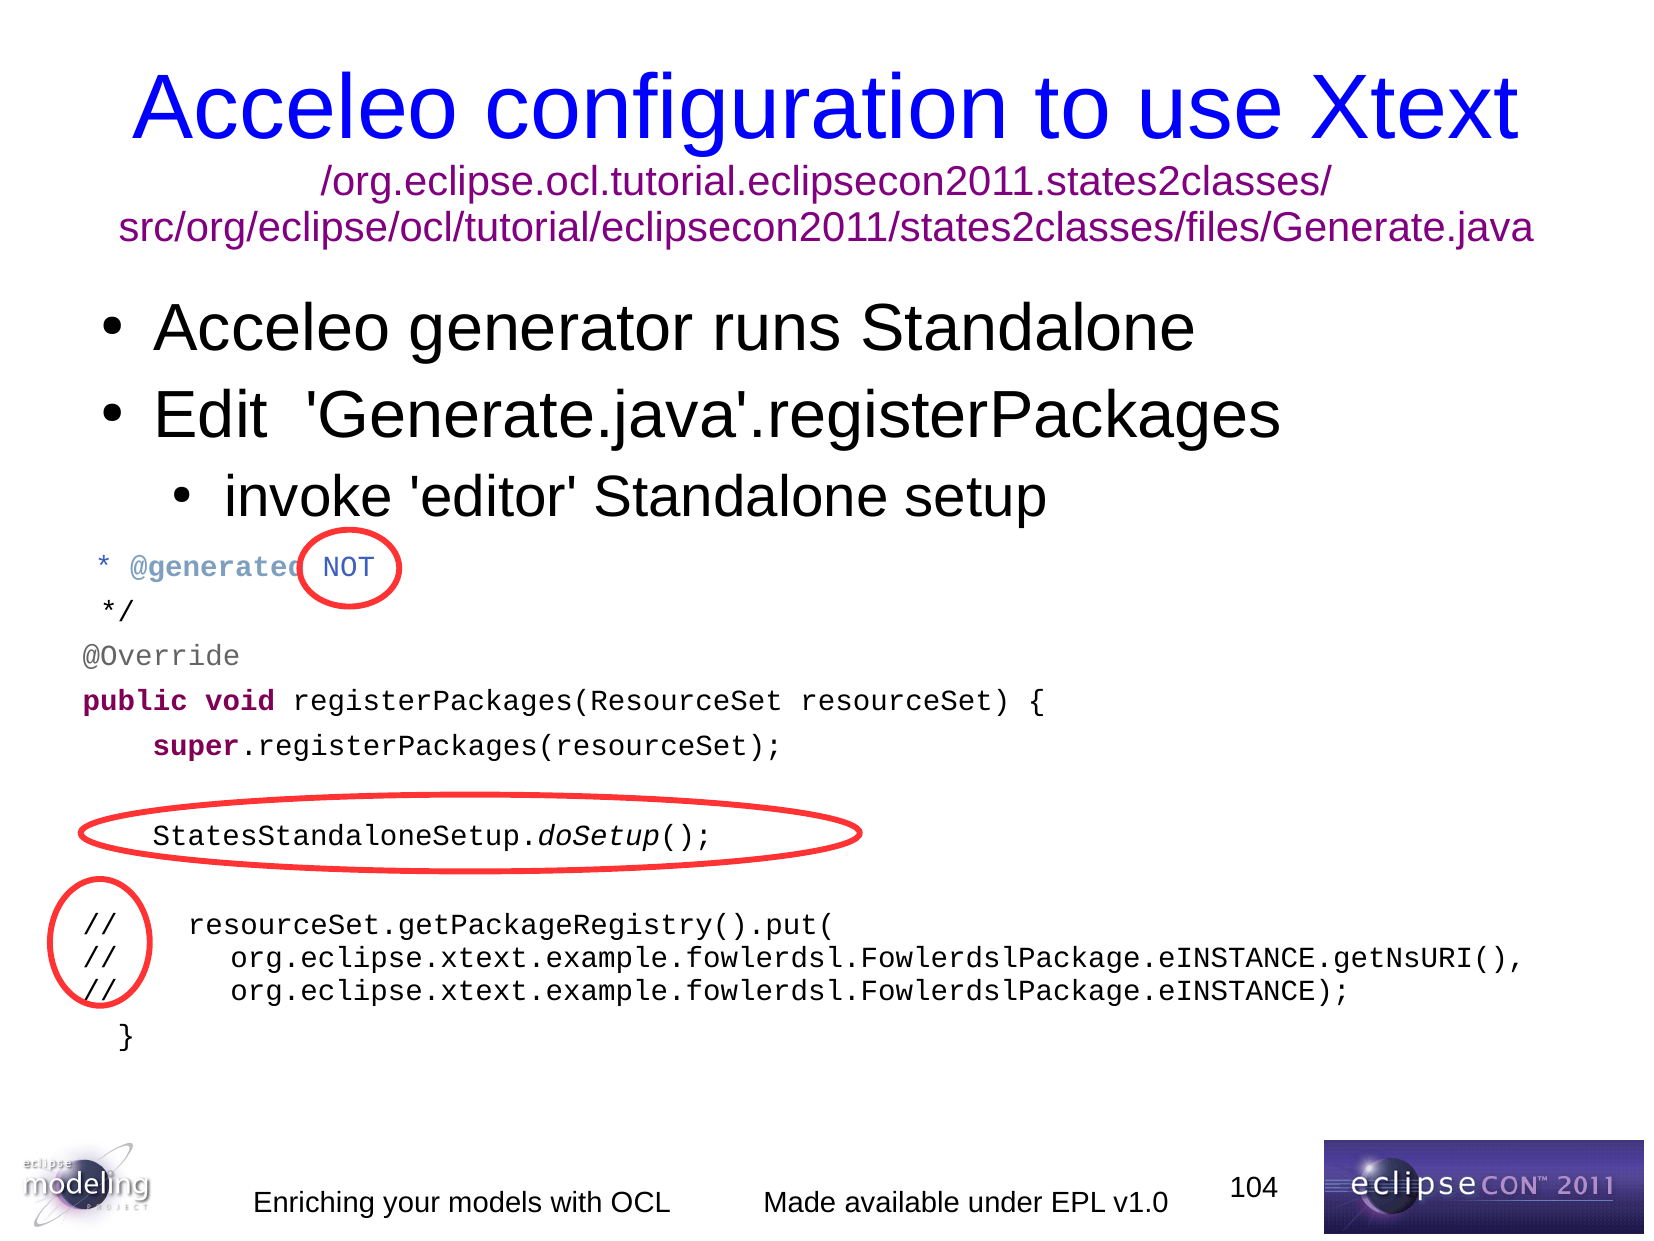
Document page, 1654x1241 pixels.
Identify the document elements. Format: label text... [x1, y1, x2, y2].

title Acceleo configuration to use Xtext /org.eclipse.ocl.tutorial.eclipsecon2011.states2classes/ src/org/eclipse/ocl/tutorial/eclipsecon2011/states2classes/files/Generate.java [82, 54, 1571, 251]
list Acceleo generator runs Standalone Edit 'Generate.java'.registerPackages invoke 'editor' Standalone setup * @generated NOT */ @Override public void registerPackages(ResourceSet resourceSet) { super.registerPackages(resourceSet); StatesStandaloneSetup.doSetup(); // resourceSet.getPackageRegistry().put( // org.eclipse.xtext.example.fowlerdsl.FowlerdslPackage.eINSTANCE.getNsURI(), // org.eclipse.xtext.example.fowlerdsl.FowlerdslPackage.eINSTANCE); } [82, 290, 1571, 1094]
picture [9, 1136, 156, 1235]
list Acceleo generator runs Standalone Edit 'Generate.java'.registerPackages invoke 'editor' Standalone setup * @generated NOT */ @Override public void registerPackages(ResourceSet resourceSet) { super.registerPackages(resourceSet); StatesStandaloneSetup.doSetup(); // resourceSet.getPackageRegistry().put( // org.eclipse.xtext.example.fowlerdsl.FowlerdslPackage.eINSTANCE.getNsURI(), // org.eclipse.xtext.example.fowlerdsl.FowlerdslPackage.eINSTANCE); } [85, 798, 856, 868]
picture [1324, 1140, 1644, 1234]
